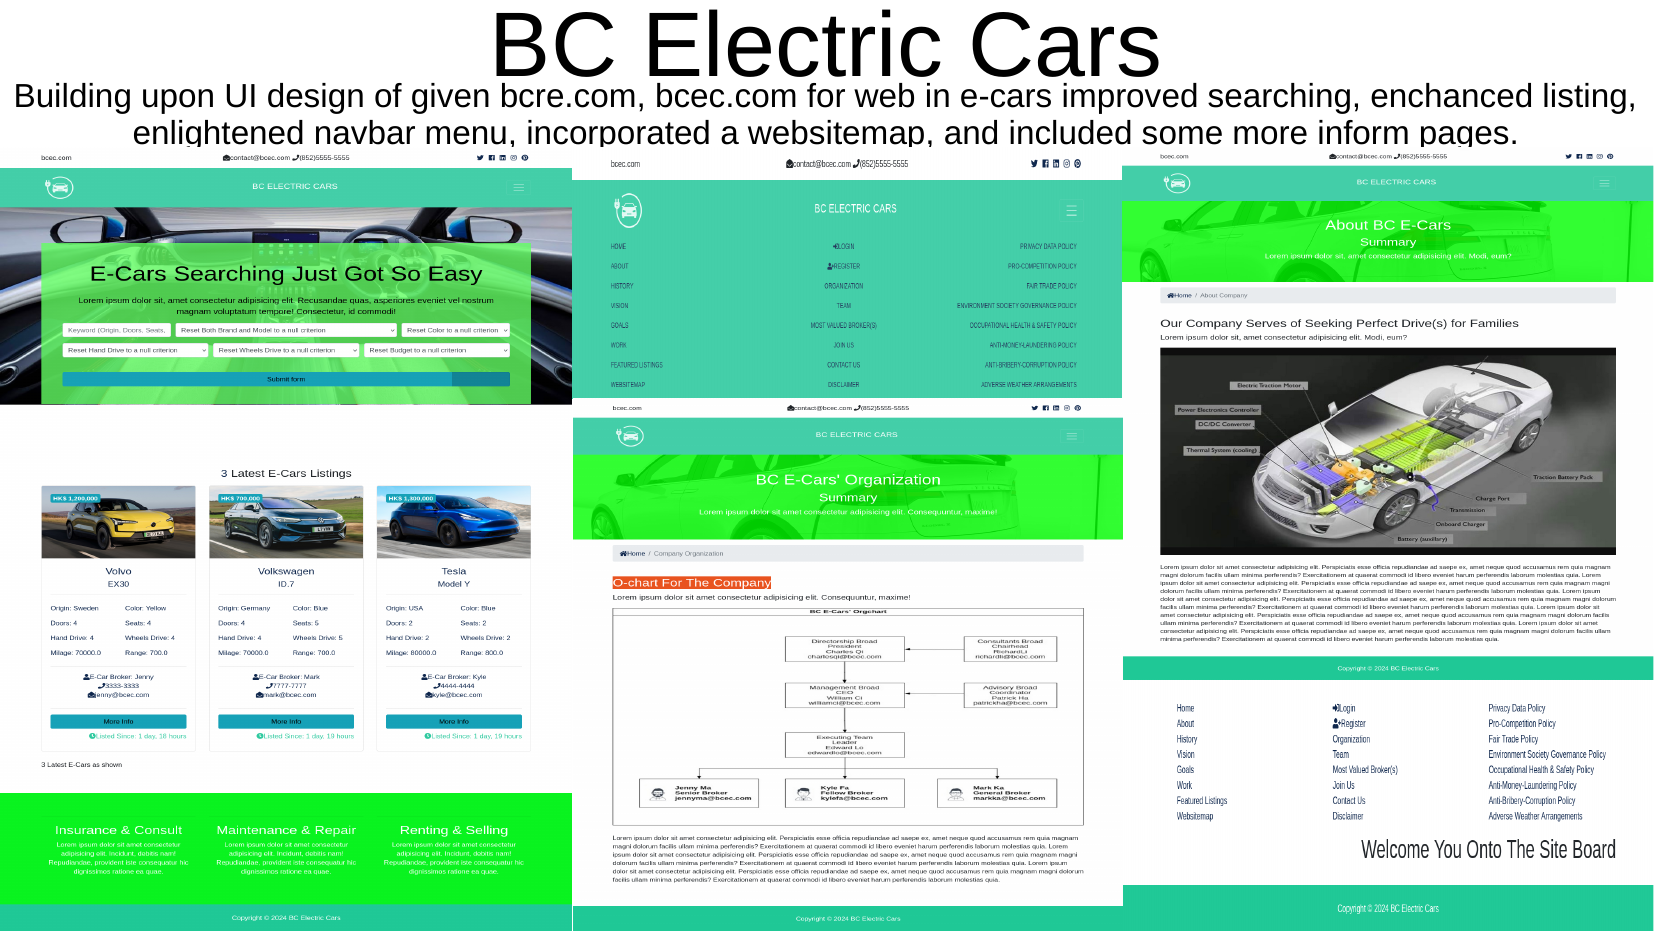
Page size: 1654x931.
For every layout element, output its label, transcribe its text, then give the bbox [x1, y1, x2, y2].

picture [0, 147, 1654, 931]
title BC Electric Cars [82, 0, 1571, 65]
subtitle Building upon UI design of given bcre.com, bcec.com for web in e-cars improved searching, enchanced listing, enlightened navbar menu, incorporated a websitemap, and included some more inform pages. [0, 65, 1654, 147]
